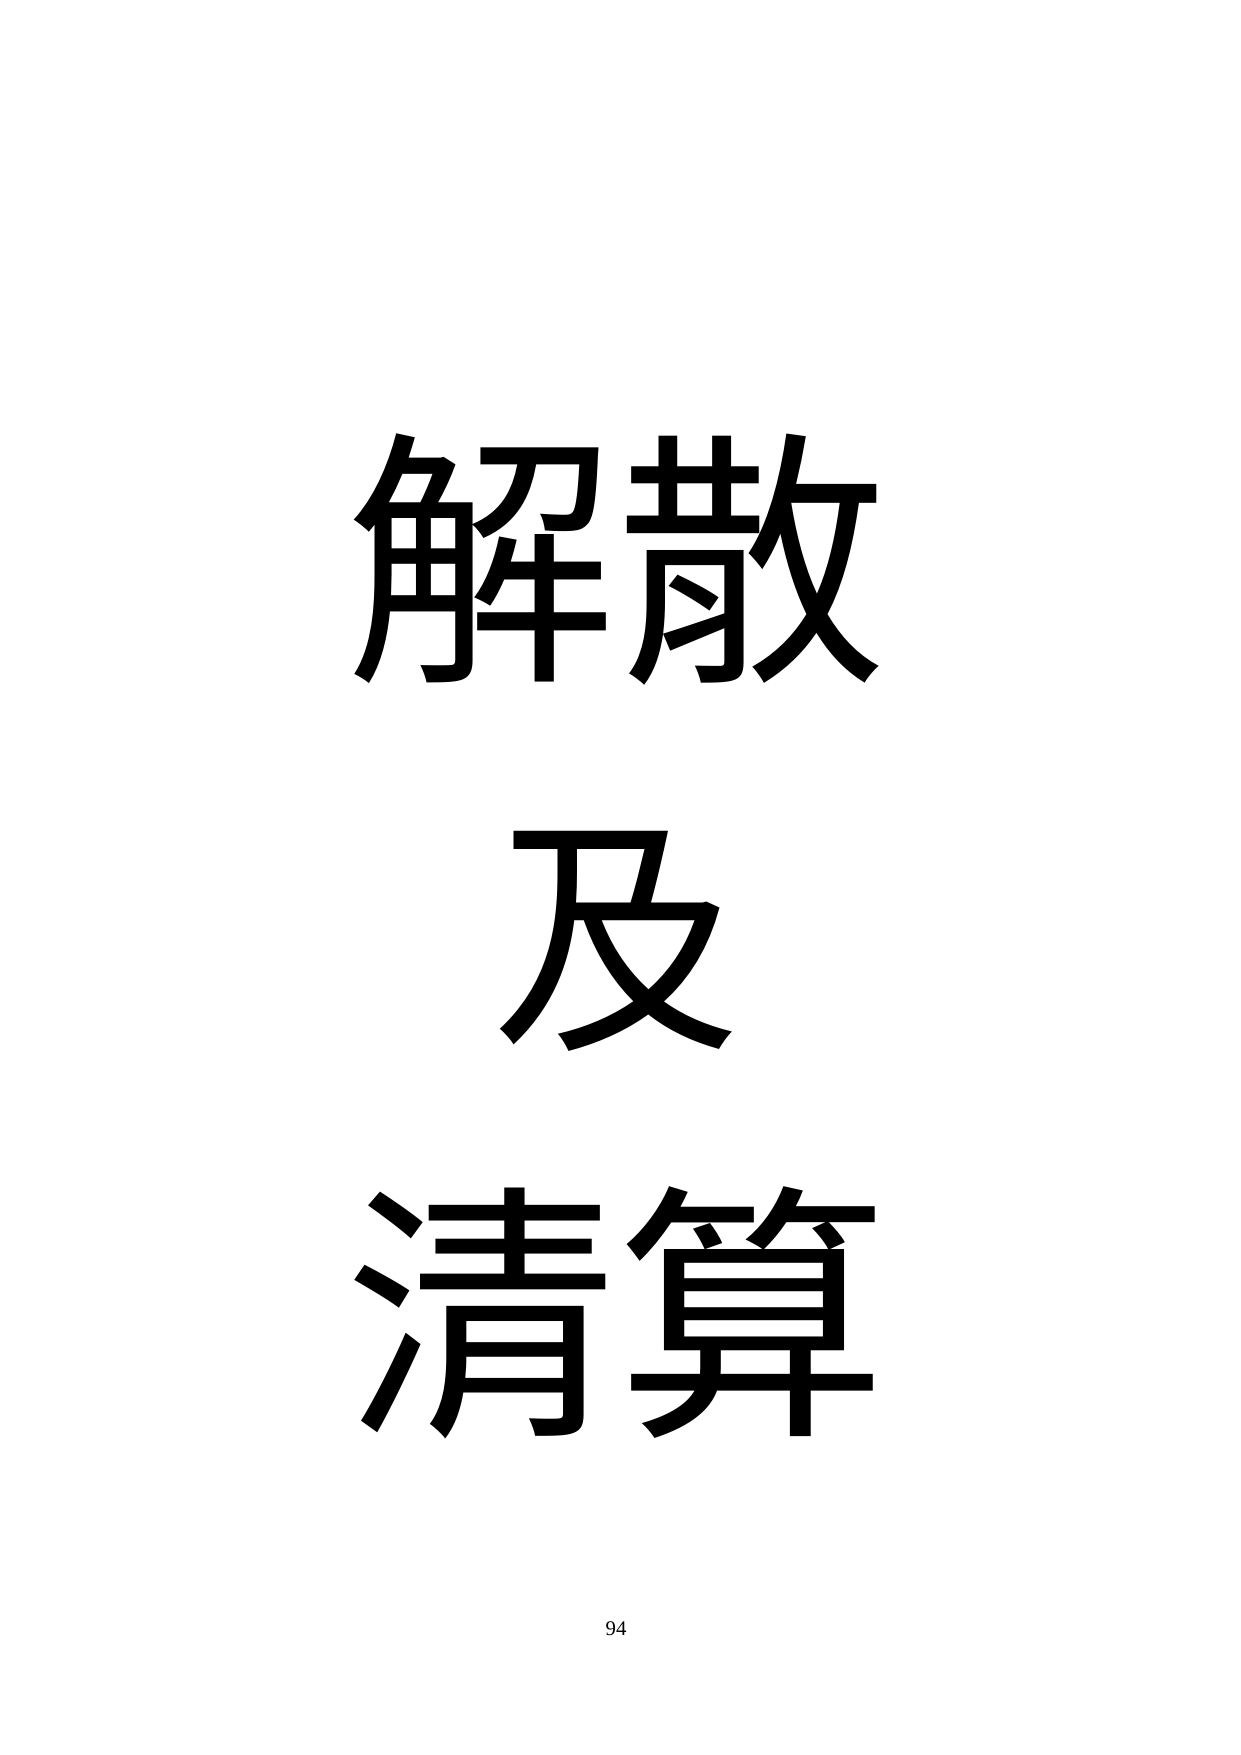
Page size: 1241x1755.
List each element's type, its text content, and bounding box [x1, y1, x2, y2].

subtitle 清算 [111, 1101, 1121, 1493]
subtitle 及 [111, 739, 1121, 1101]
subtitle 解散 [111, 347, 1121, 739]
